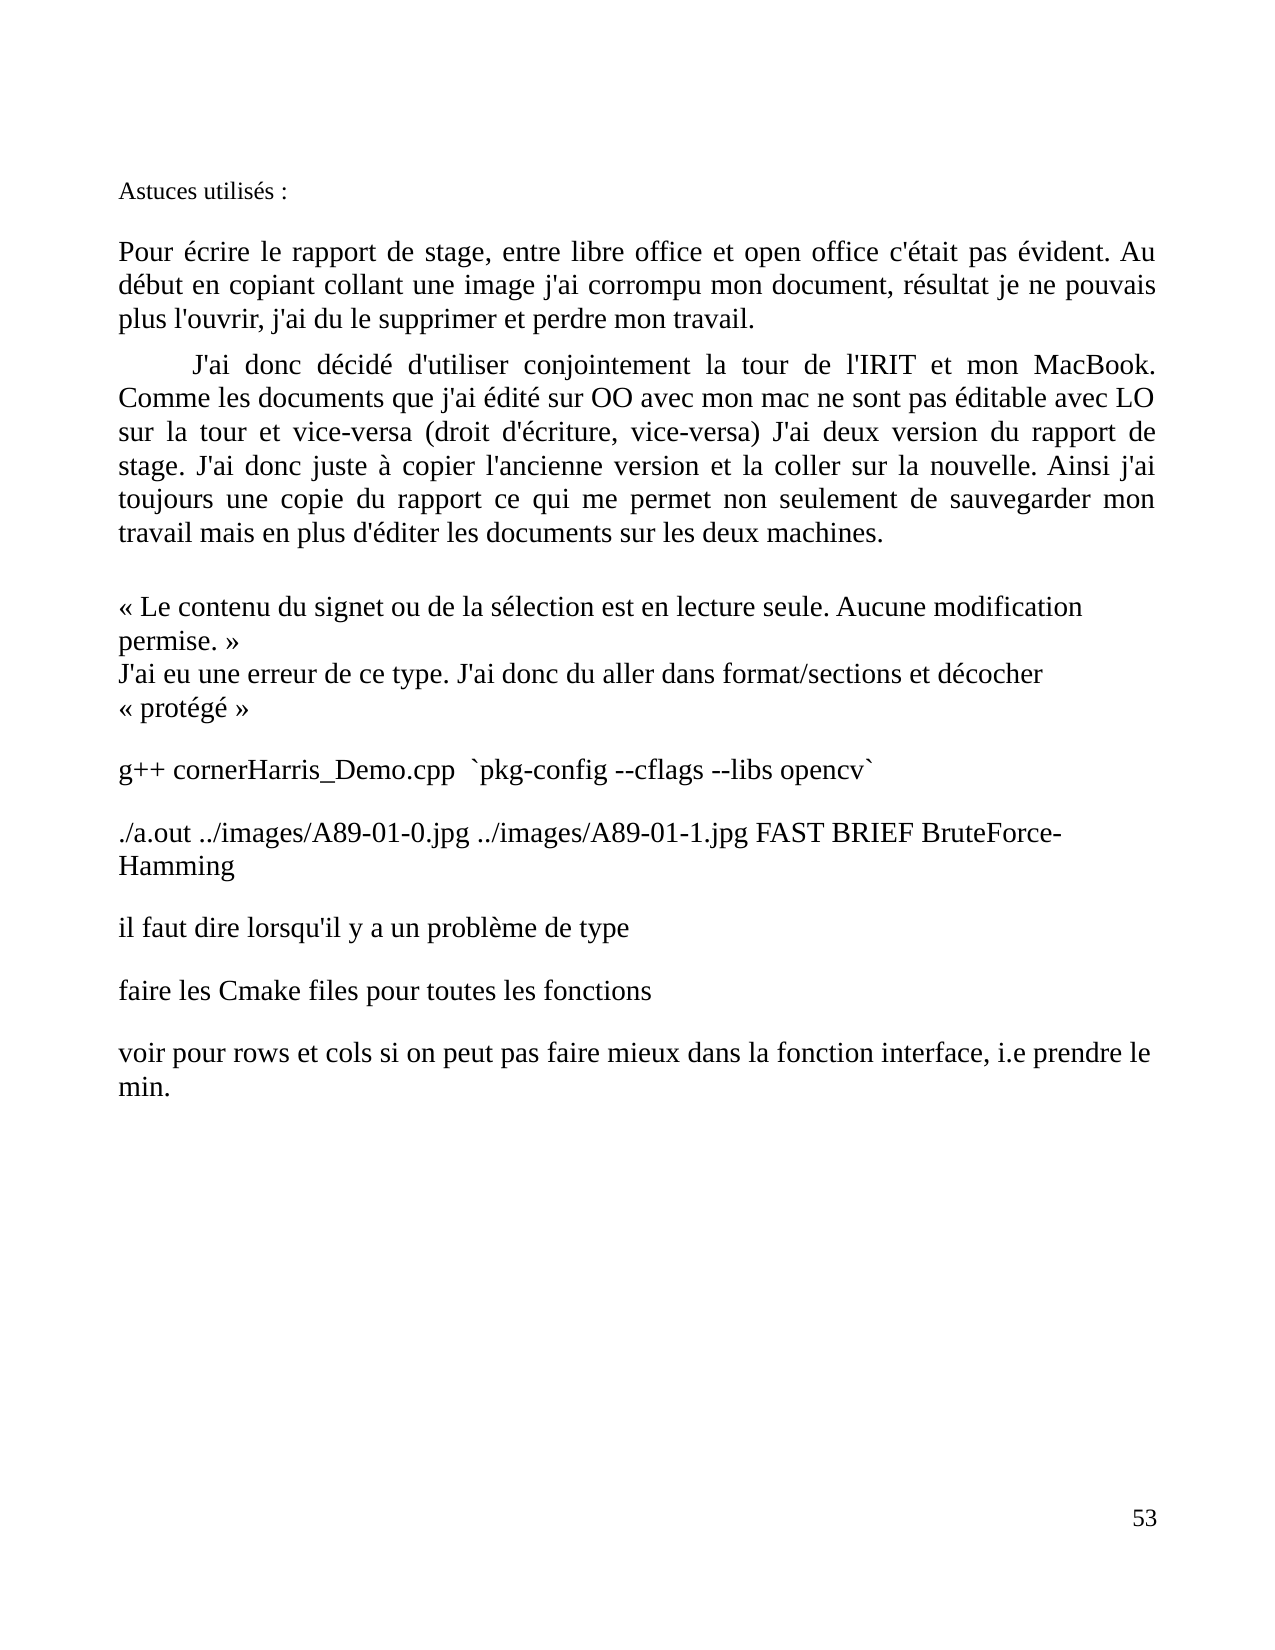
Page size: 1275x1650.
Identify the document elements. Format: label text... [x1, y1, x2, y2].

text « Le contenu du signet ou de la sélection est en lecture seule. Aucune modification permise. » [118, 589, 1157, 657]
text il faut dire lorsqu'il y a un problème de type [118, 911, 1157, 944]
text ./a.out ../images/A89-01-0.jpg ../images/A89-01-1.jpg FAST BRIEF BruteForce-Hamming [118, 815, 1157, 882]
text Pour écrire le rapport de stage, entre libre office et open office c'était pas évident. Au début en copiant collant une image j'ai corrompu mon document, résultat je ne pouvais plus l'ouvrir, j'ai du le supprimer et perdre mon travail. [118, 234, 1157, 334]
text voir pour rows et cols si on peut pas faire mieux dans la fonction interface, i.e prendre le min. [118, 1035, 1157, 1102]
text J'ai donc décidé d'utiliser conjointement la tour de l'IRIT et mon MacBook. Comme les documents que j'ai édité sur OO avec mon mac ne sont pas éditable avec LO sur la tour et vice-versa (droit d'écriture, vice-versa) J'ai deux version du rapport de stage. J'ai donc juste à copier l'ancienne version et la coller sur la nouvelle. Ainsi j'ai toujours une copie du rapport ce qui me permet non seulement de sauvegarder mon travail mais en plus d'éditer les documents sur les deux machines. [118, 347, 1157, 548]
text faire les Cmake files pour toutes les fonctions [118, 973, 1157, 1006]
text J'ai eu une erreur de ce type. J'ai donc du aller dans format/sections et décocher « protégé » [118, 657, 1157, 724]
text Astuces utilisés : [118, 176, 1157, 205]
text g++ cornerHarris_Demo.cpp `pkg-config --cflags --libs opencv` [118, 752, 1157, 786]
